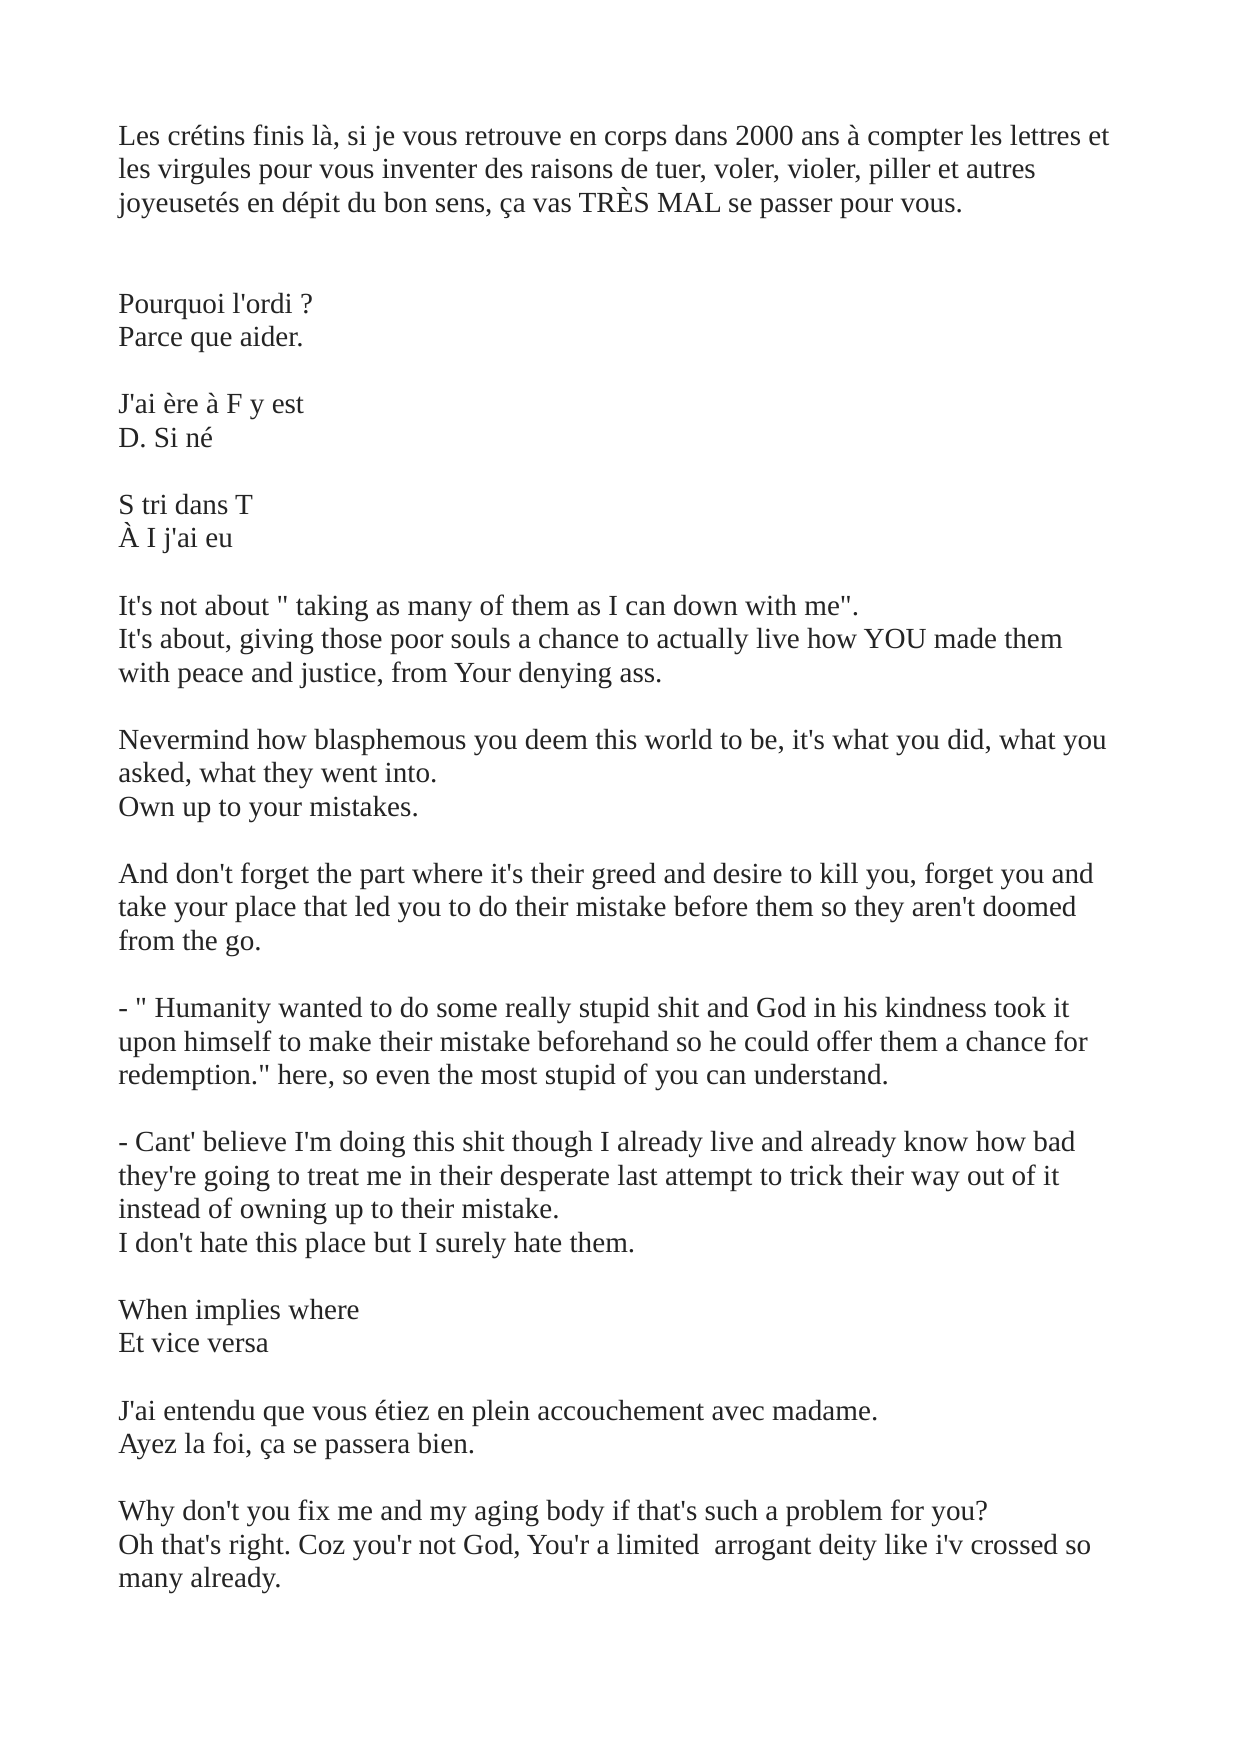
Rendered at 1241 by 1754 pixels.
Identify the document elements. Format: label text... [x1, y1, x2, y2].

text - " Humanity wanted to do some really stupid shit and God in his kindness took it upon himself to make their mistake beforehand so he could offer them a chance for redemption." here, so even the most stupid of you can understand. [118, 990, 1122, 1091]
text It's not about " taking as many of them as I can down with me". [118, 588, 1122, 621]
text J'ai entendu que vous étiez en plein accouchement avec madame. [118, 1393, 1122, 1426]
text D. Si né [118, 420, 1122, 453]
text It's about, giving those poor souls a chance to actually live how YOU made them with peace and justice, from Your denying ass. [118, 621, 1122, 688]
text Les crétins finis là, si je vous retrouve en corps dans 2000 ans à compter les lettres et les virgules pour vous inventer des raisons de tuer, voler, violer, piller et autres joyeusetés en dépit du bon sens, ça vas TRÈS MAL se passer pour vous. [118, 118, 1122, 219]
text J'ai ère à F y est [118, 386, 1122, 420]
text À I j'ai eu [118, 521, 1122, 554]
text S tri dans T [118, 487, 1122, 521]
text I don't hate this place but I surely hate them. [118, 1225, 1122, 1258]
text When implies where [118, 1292, 1122, 1326]
text Oh that's right. Coz you'r not God, You'r a limited arrogant deity like i'v crossed so many already. [118, 1527, 1122, 1594]
text Parce que aider. [118, 319, 1122, 353]
text Ayez la foi, ça se passera bien. [118, 1426, 1122, 1460]
text And don't forget the part where it's their greed and desire to kill you, forget you and take your place that led you to do their mistake before them so they aren't doomed from the go. [118, 856, 1122, 957]
text Why don't you fix me and my aging body if that's such a problem for you? [118, 1493, 1122, 1527]
text Et vice versa [118, 1326, 1122, 1359]
text Pourquoi l'ordi ? [118, 286, 1122, 319]
text - Cant' believe I'm doing this shit though I already live and already know how bad they're going to treat me in their desperate last attempt to trick their way out of it instead of owning up to their mistake. [118, 1124, 1122, 1225]
text Nevermind how blasphemous you deem this world to be, it's what you did, what you asked, what they went into. [118, 722, 1122, 789]
text Own up to your mistakes. [118, 789, 1122, 822]
